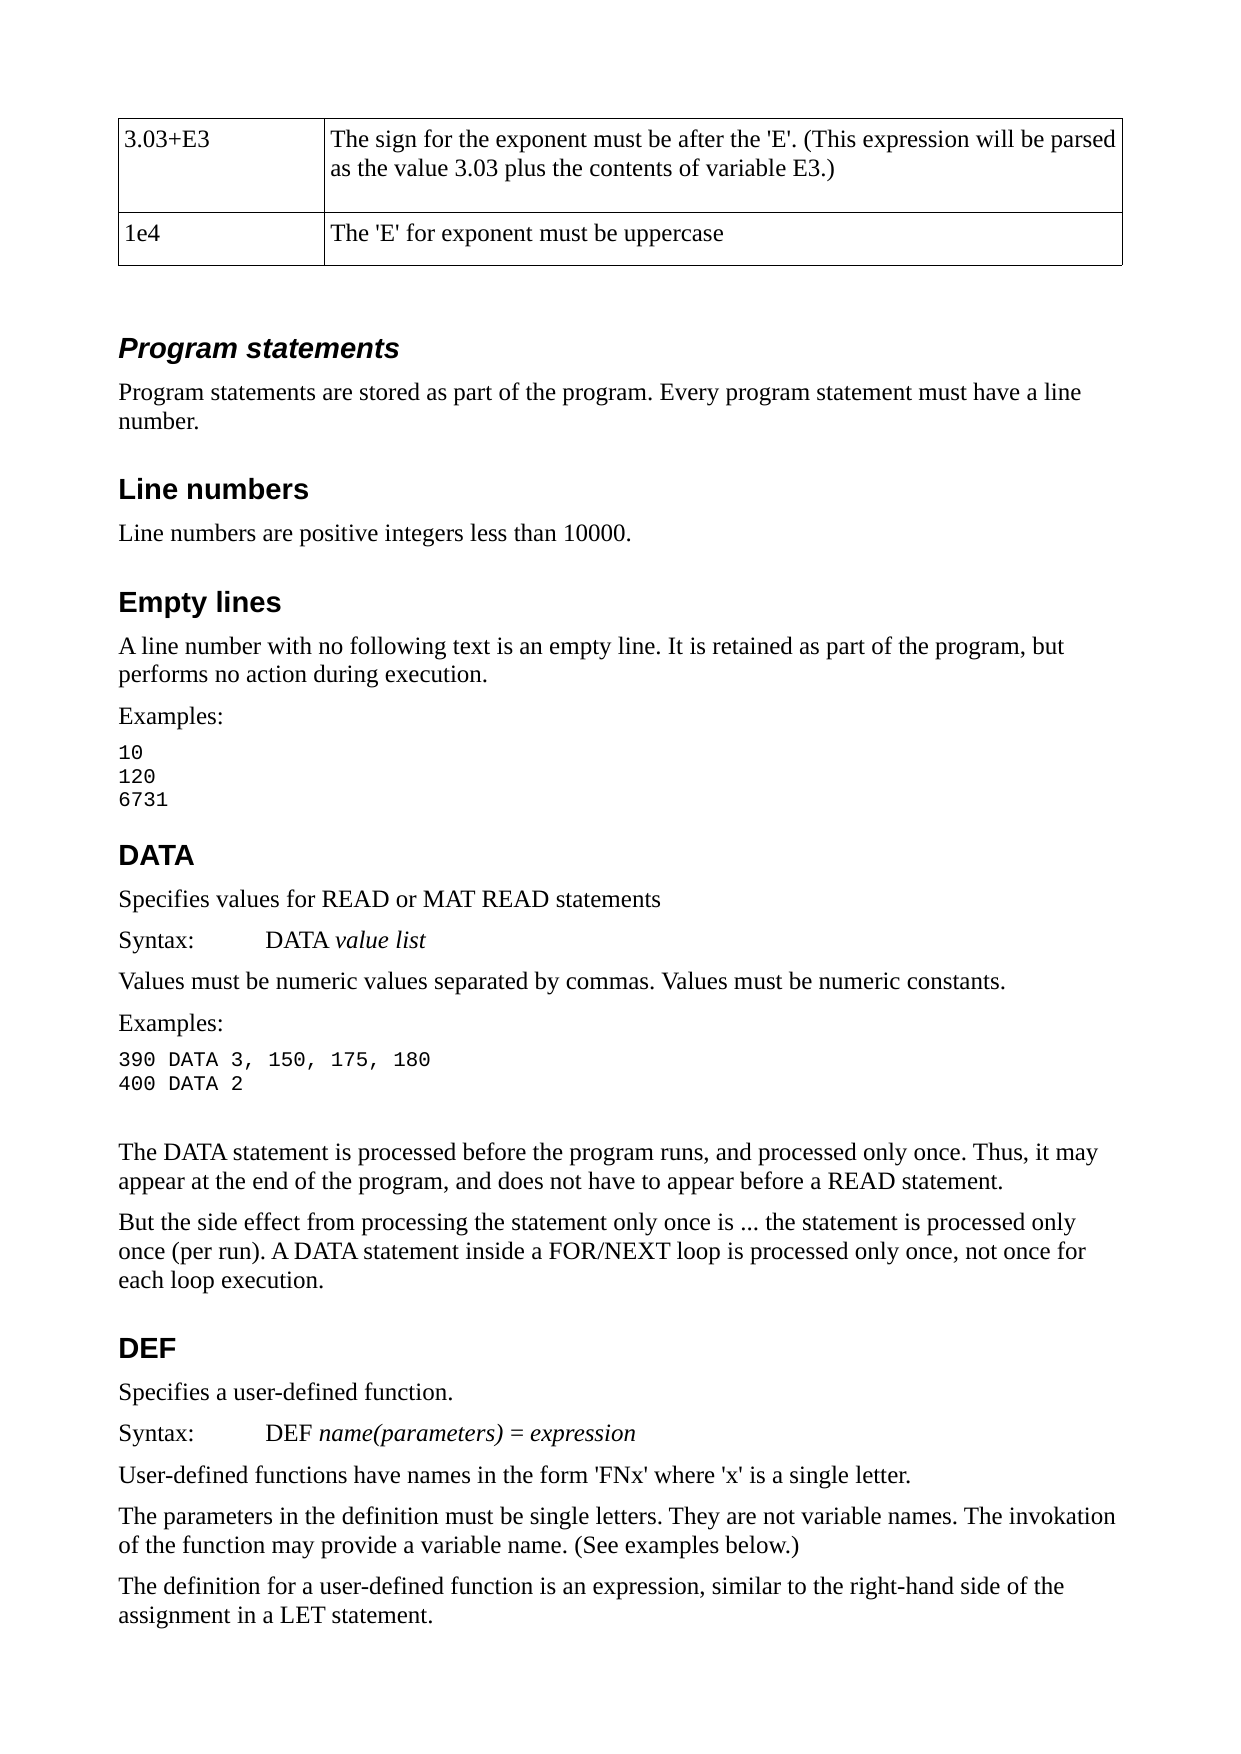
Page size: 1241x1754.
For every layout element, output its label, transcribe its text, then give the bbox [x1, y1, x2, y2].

text The definition for a user-defined function is an expression, similar to the right-hand side of the assignment in a LET statement. [118, 1571, 1122, 1628]
table_cell The 'E' for exponent must be uppercase [325, 213, 1122, 265]
table_cell 3.03+E3 [119, 119, 324, 212]
text Examples: [118, 1008, 1122, 1036]
text Examples: [118, 701, 1122, 729]
subtitle DATA [118, 838, 1122, 871]
text Values must be numeric values separated by commas. Values must be numeric constants. [118, 966, 1122, 995]
text Program statements are stored as part of the program. Every program statement must have a line number. [118, 377, 1122, 435]
subtitle Program statements [118, 331, 1122, 365]
subtitle DEF [118, 1331, 1122, 1365]
table_cell The sign for the exponent must be after the 'E'. (This expression will be parsed as the value 3.03 plus the contents of variable E3.) [325, 119, 1122, 212]
text 390 DATA 3, 150, 175, 180 [118, 1049, 1122, 1073]
text Line numbers are positive integers less than 10000. [118, 518, 1122, 547]
subtitle Line numbers [118, 472, 1122, 506]
text Specifies a user-defined function. [118, 1377, 1122, 1406]
text The DATA statement is processed before the program runs, and processed only once. Thus, it may appear at the end of the program, and does not have to appear before a READ statement. [118, 1137, 1122, 1195]
text 10 [118, 742, 1122, 766]
text The parameters in the definition must be single letters. They are not variable names. The invokation of the function may provide a variable name. (See examples below.) [118, 1501, 1122, 1558]
text Specifies values for READ or MAT READ statements [118, 884, 1122, 913]
table_cell 1e4 [119, 213, 324, 265]
text Syntax: DATA value list [118, 925, 1122, 954]
text 6731 [118, 789, 1122, 813]
text A line number with no following text is an empty line. It is retained as part of the program, but performs no action during execution. [118, 631, 1122, 688]
text 120 [118, 766, 1122, 789]
text 400 DATA 2 [118, 1073, 1122, 1096]
text But the side effect from processing the statement only once is ... the statement is processed only once (per run). A DATA statement inside a FOR/NEXT loop is processed only once, not once for each loop execution. [118, 1207, 1122, 1294]
text Syntax: DEF name(parameters) = expression [118, 1418, 1122, 1447]
text User-defined functions have names in the form 'FNx' where 'x' is a single letter. [118, 1460, 1122, 1488]
subtitle Empty lines [118, 585, 1122, 618]
